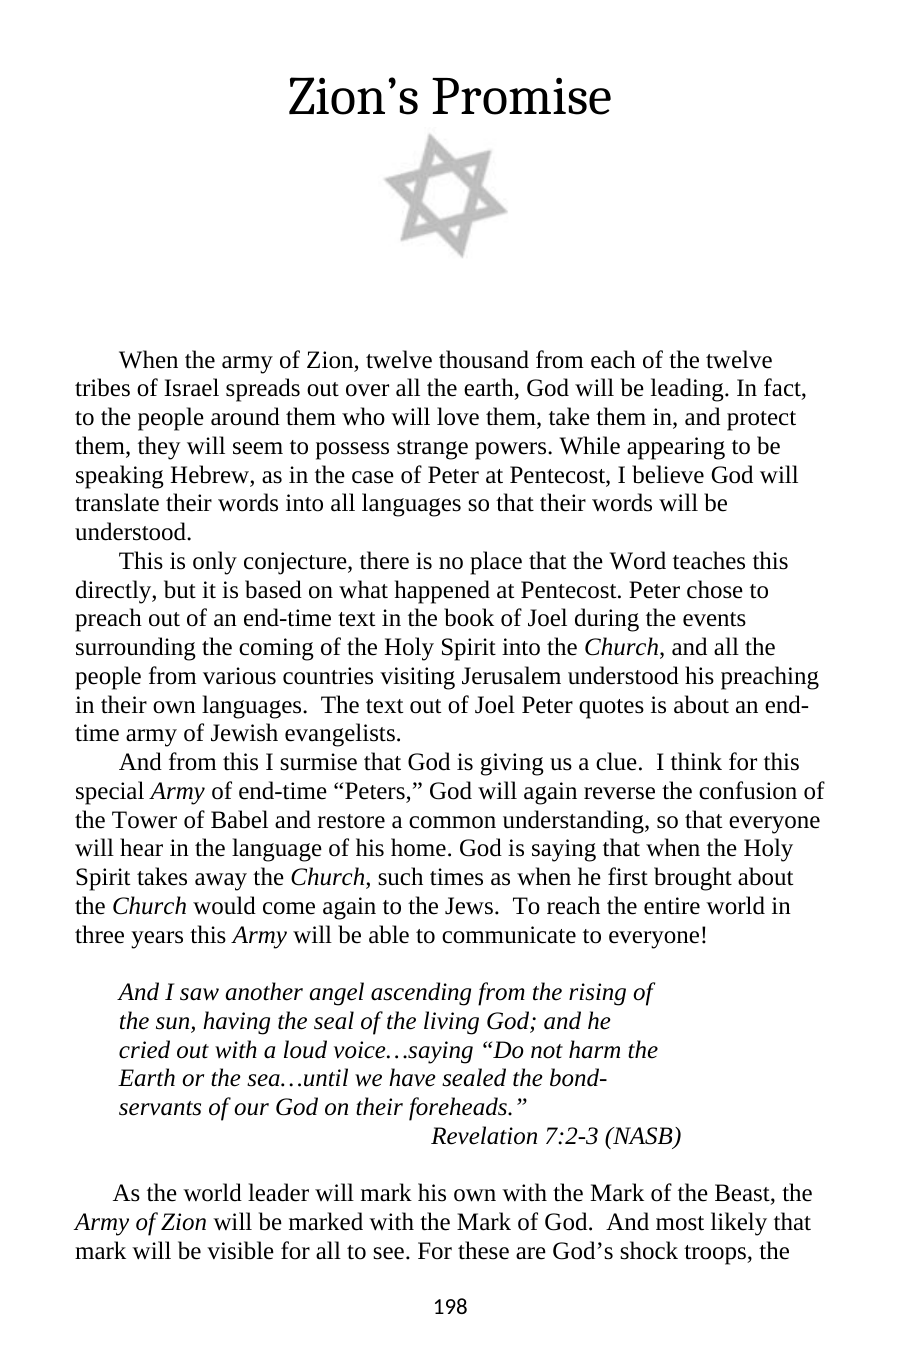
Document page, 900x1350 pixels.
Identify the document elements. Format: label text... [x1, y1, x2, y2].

text Revelation 7:2-3 (NASB) [75, 1121, 825, 1150]
text And I saw another angel ascending from the rising of [75, 977, 825, 1006]
picture [377, 127, 523, 263]
text the sun, having the seal of the living God; and he [75, 1006, 825, 1035]
text And from this I surmise that God is giving us a clue. I think for this special Army of end-time “Peters,” God will again reverse the confusion of the Tower of Babel and restore a common understanding, so that everyone will hear in the language of his home. God is saying that when the Holy Spirit takes away the Church, such times as when he first brought about the Church would come again to the Jews. To reach the entire world in three years this Army will be able to communicate to everyone! [75, 747, 825, 948]
text cried out with a loud voice…saying “Do not harm the [75, 1035, 825, 1063]
text When the army of Zion, twelve thousand from each of the twelve tribes of Israel spreads out over all the earth, God will be leading. In fact, to the people around them who will love them, take them in, and protect them, they will seem to possess strange powers. While appearing to be speaking Hebrew, as in the case of Peter at Pentecost, I believe God will translate their words into all languages so that their words will be understood. [75, 345, 825, 546]
text As the world leader will mark his own with the Mark of the Beast, the Army of Zion will be marked with the Mark of God. And most likely that mark will be visible for all to see. For these are God’s shock troops, the [75, 1178, 825, 1265]
text Earth or the sea…until we have sealed the bond- [75, 1063, 825, 1092]
subtitle Zion’s Promise [75, 66, 825, 128]
text servants of our God on their foreheads.” [75, 1092, 825, 1121]
text This is only conjecture, there is no place that the Word teaches this directly, but it is based on what happened at Pentecost. Peter chose to preach out of an end-time text in the book of Joel during the events surrounding the coming of the Holy Spirit into the Church, and all the people from various countries visiting Jerusalem understood his preaching in their own languages. The text out of Joel Peter quotes is about an end-time army of Jewish evangelists. [75, 546, 825, 747]
